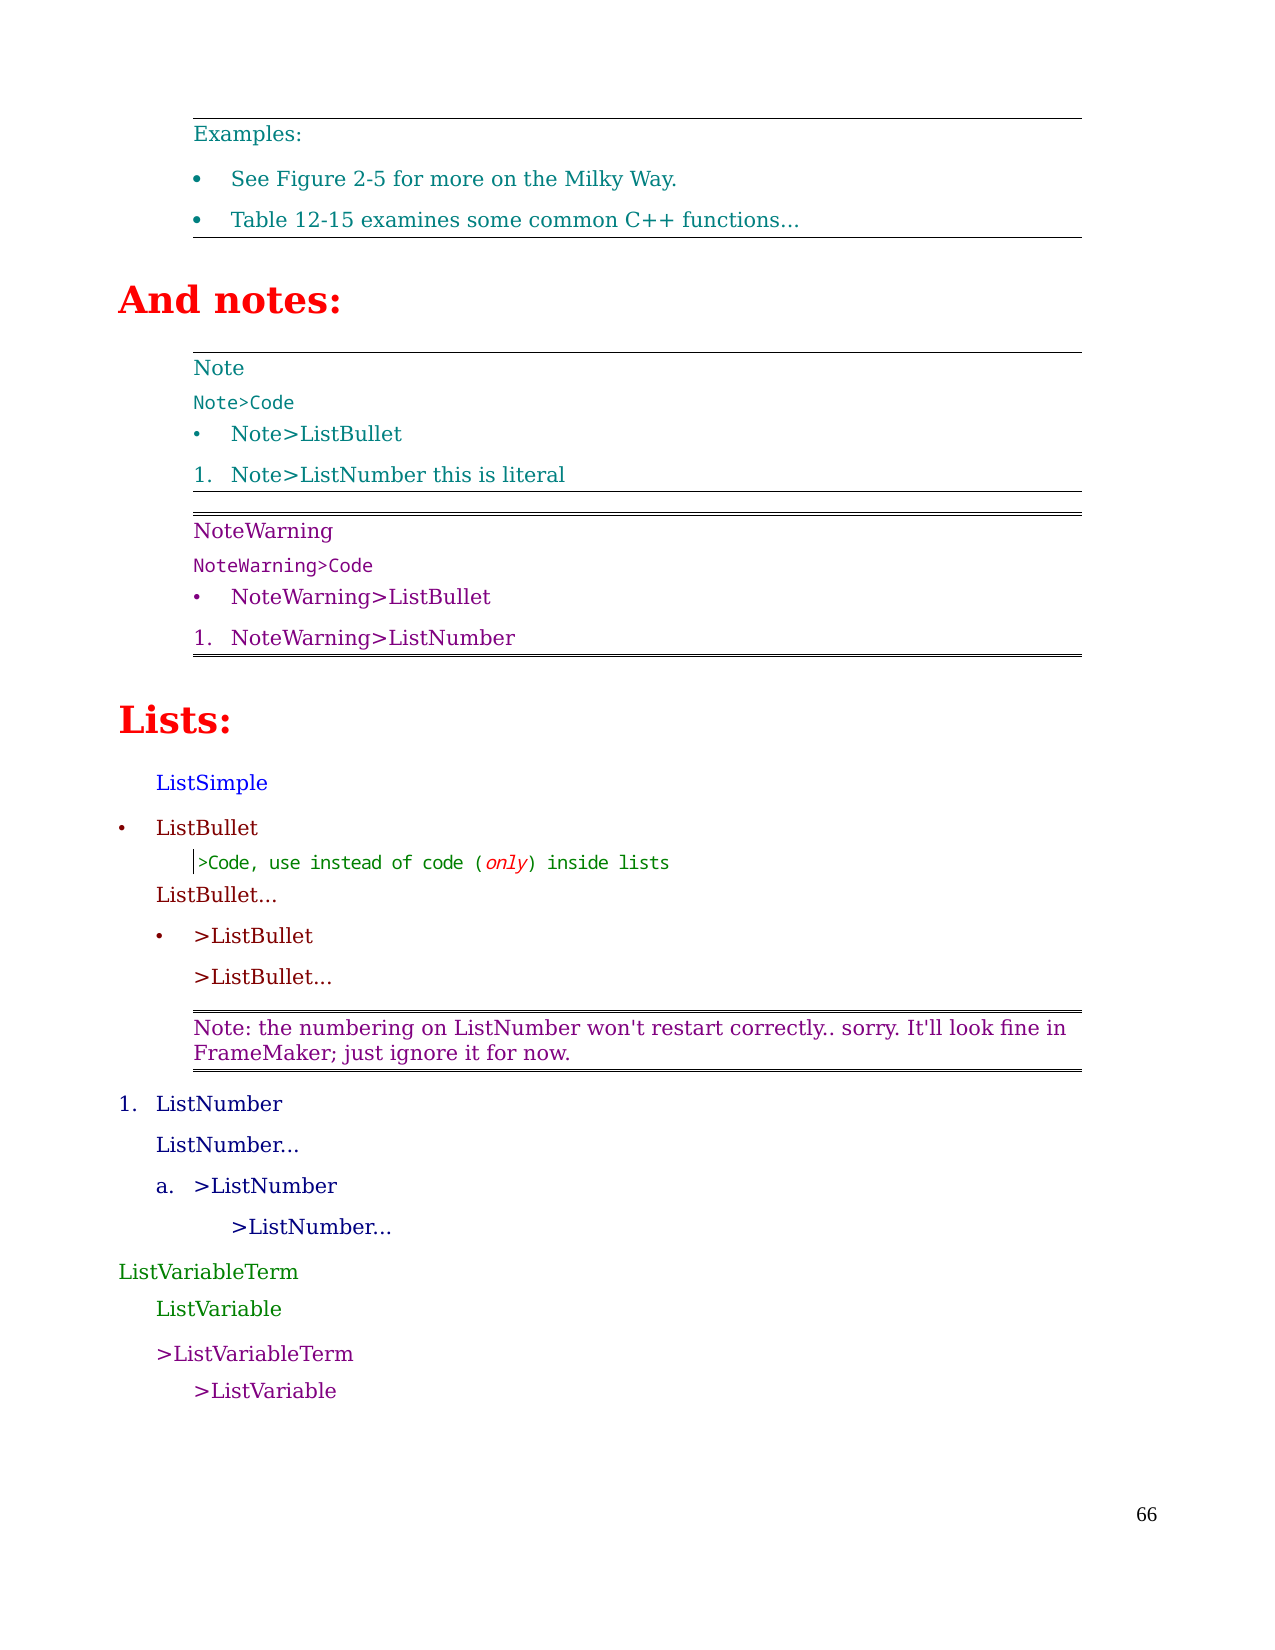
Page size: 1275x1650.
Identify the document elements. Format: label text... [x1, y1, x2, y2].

text Note>Code [193, 389, 1082, 414]
list See Figure 2-5 for more on the Milky Way. [193, 163, 1082, 192]
text NoteWarning>Code [193, 549, 1082, 576]
list ListVariableTerm [118, 1260, 1157, 1284]
text And notes: [118, 279, 1157, 323]
list >ListBullet [156, 924, 1157, 948]
list Table 12-15 examines some common C++ functions... [193, 204, 1082, 237]
list ListVariable [156, 1297, 1157, 1321]
text NoteWarning [193, 516, 1082, 543]
text Note [193, 353, 1082, 380]
text Lists: [118, 698, 1157, 742]
text >Code, use instead of code (only) inside lists [194, 849, 1176, 874]
list NoteWarning>ListBullet [193, 578, 1082, 609]
list Note>ListBullet [193, 418, 1082, 446]
list ListBullet... [156, 883, 1157, 907]
list >ListVariableTerm [156, 1342, 1157, 1366]
list ListNumber [118, 1092, 1157, 1116]
list ListSimple [156, 771, 1157, 796]
list >ListNumber [156, 1174, 1157, 1198]
text Examples: [193, 119, 1082, 147]
list >ListNumber... [231, 1215, 1157, 1239]
list ListNumber... [156, 1133, 1157, 1157]
text Note: the numbering on ListNumber won't restart correctly.. sorry. It'll look fine in FrameMaker; just ignore it for now. [193, 1013, 1082, 1069]
list NoteWarning>ListNumber [193, 619, 1082, 654]
list >ListVariable [193, 1379, 1157, 1403]
list >ListBullet... [193, 965, 1157, 989]
list Note>ListNumber this is literal [193, 459, 1082, 491]
list ListBullet [118, 816, 1157, 841]
